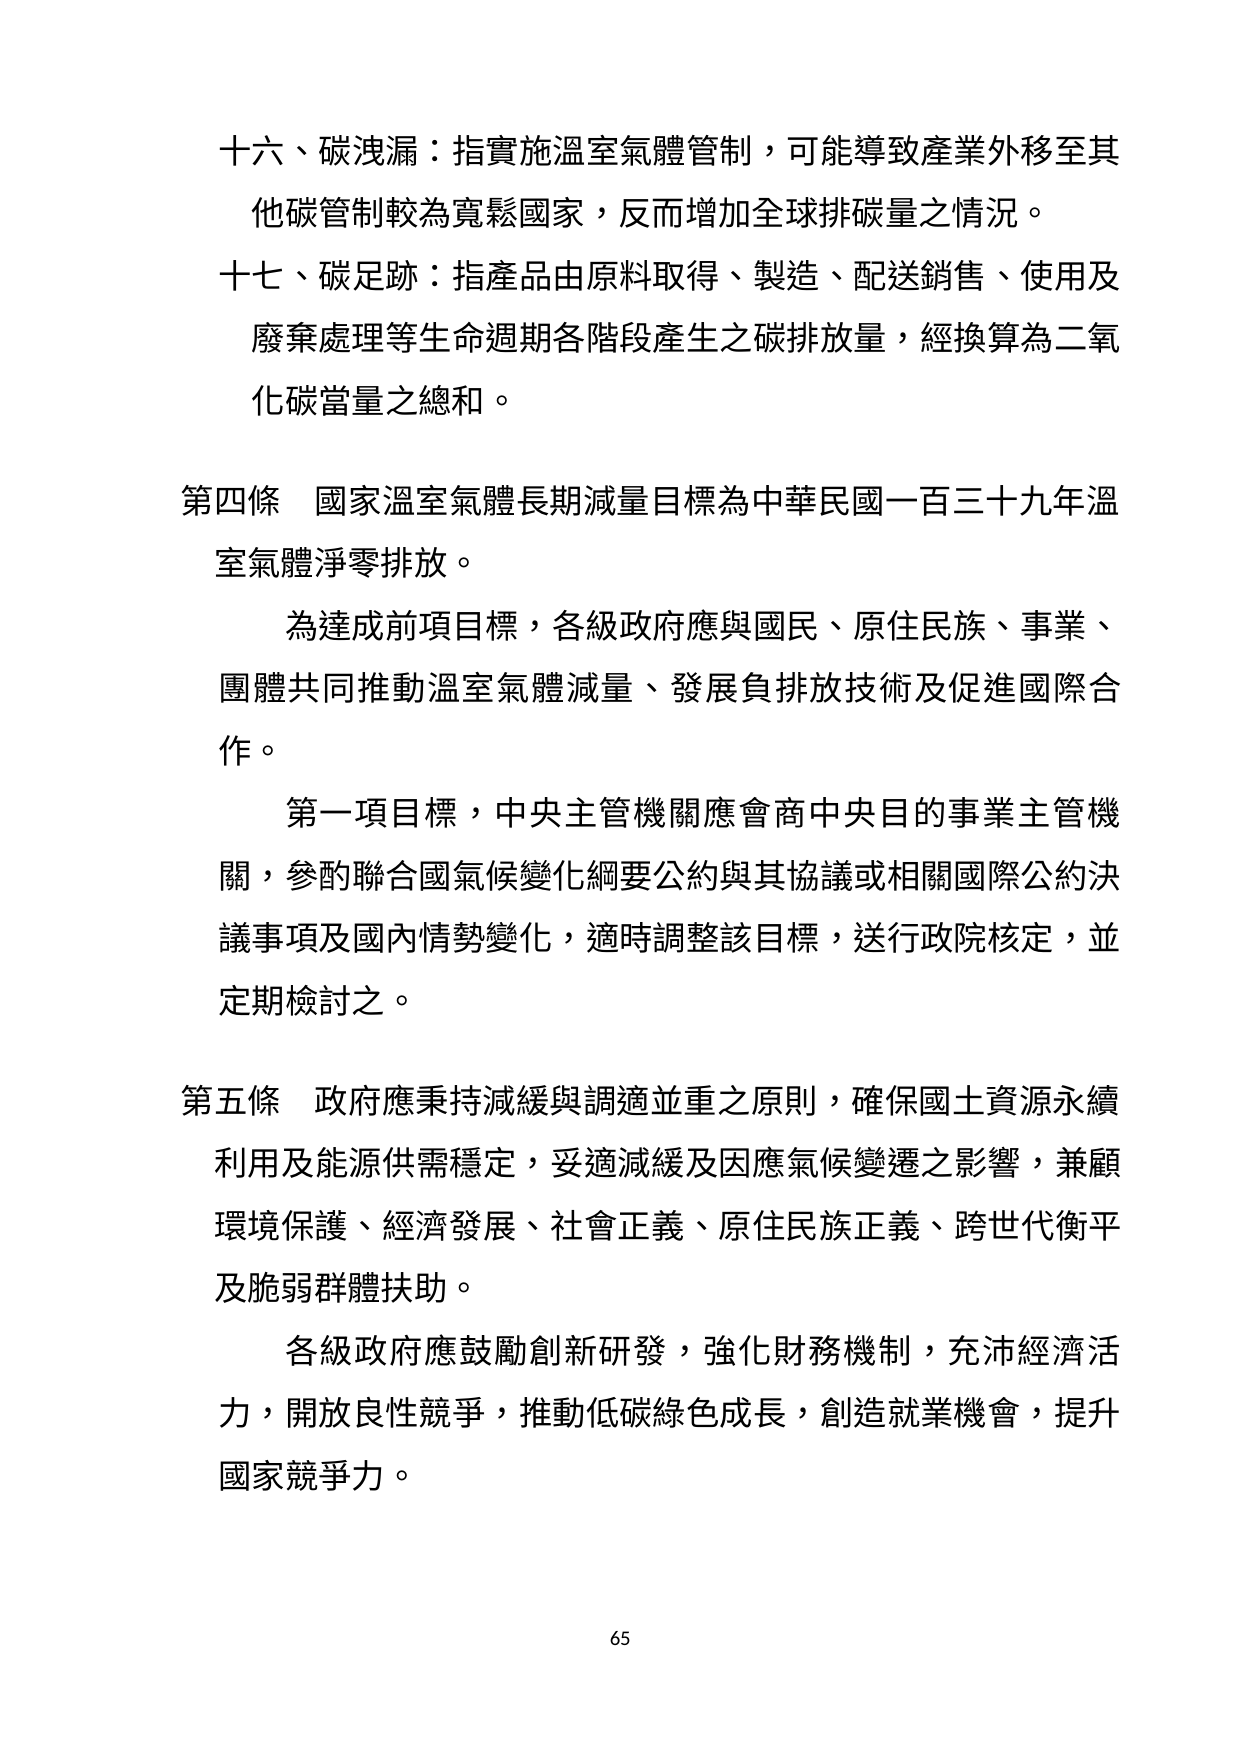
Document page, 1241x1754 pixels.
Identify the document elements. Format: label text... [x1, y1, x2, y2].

text 十六、碳洩漏：指實施溫室氣體管制，可能導致產業外移至其他碳管制較為寬鬆國家，反而增加全球排碳量之情況。 [218, 107, 1122, 232]
text 為達成前項目標，各級政府應與國民、原住民族、事業、團體共同推動溫室氣體減量、發展負排放技術及促進國際合作。 [218, 582, 1122, 769]
text 十七、碳足跡：指產品由原料取得、製造、配送銷售、使用及廢棄處理等生命週期各階段產生之碳排放量，經換算為二氧化碳當量之總和。 [218, 232, 1122, 419]
text 各級政府應鼓勵創新研發，強化財務機制，充沛經濟活力，開放良性競爭，推動低碳綠色成長，創造就業機會，提升國家競爭力。 [218, 1307, 1122, 1494]
text 第五條 政府應秉持減緩與調適並重之原則，確保國土資源永續利用及能源供需穩定，妥適減緩及因應氣候變遷之影響，兼顧環境保護、經濟發展、社會正義、原住民族正義、跨世代衡平及脆弱群體扶助。 [181, 1057, 1122, 1307]
text 第四條 國家溫室氣體長期減量目標為中華民國一百三十九年溫室氣體淨零排放。 [181, 457, 1122, 582]
text 第一項目標，中央主管機關應會商中央目的事業主管機關，參酌聯合國氣候變化綱要公約與其協議或相關國際公約決議事項及國內情勢變化，適時調整該目標，送行政院核定，並定期檢討之。 [218, 769, 1122, 1019]
